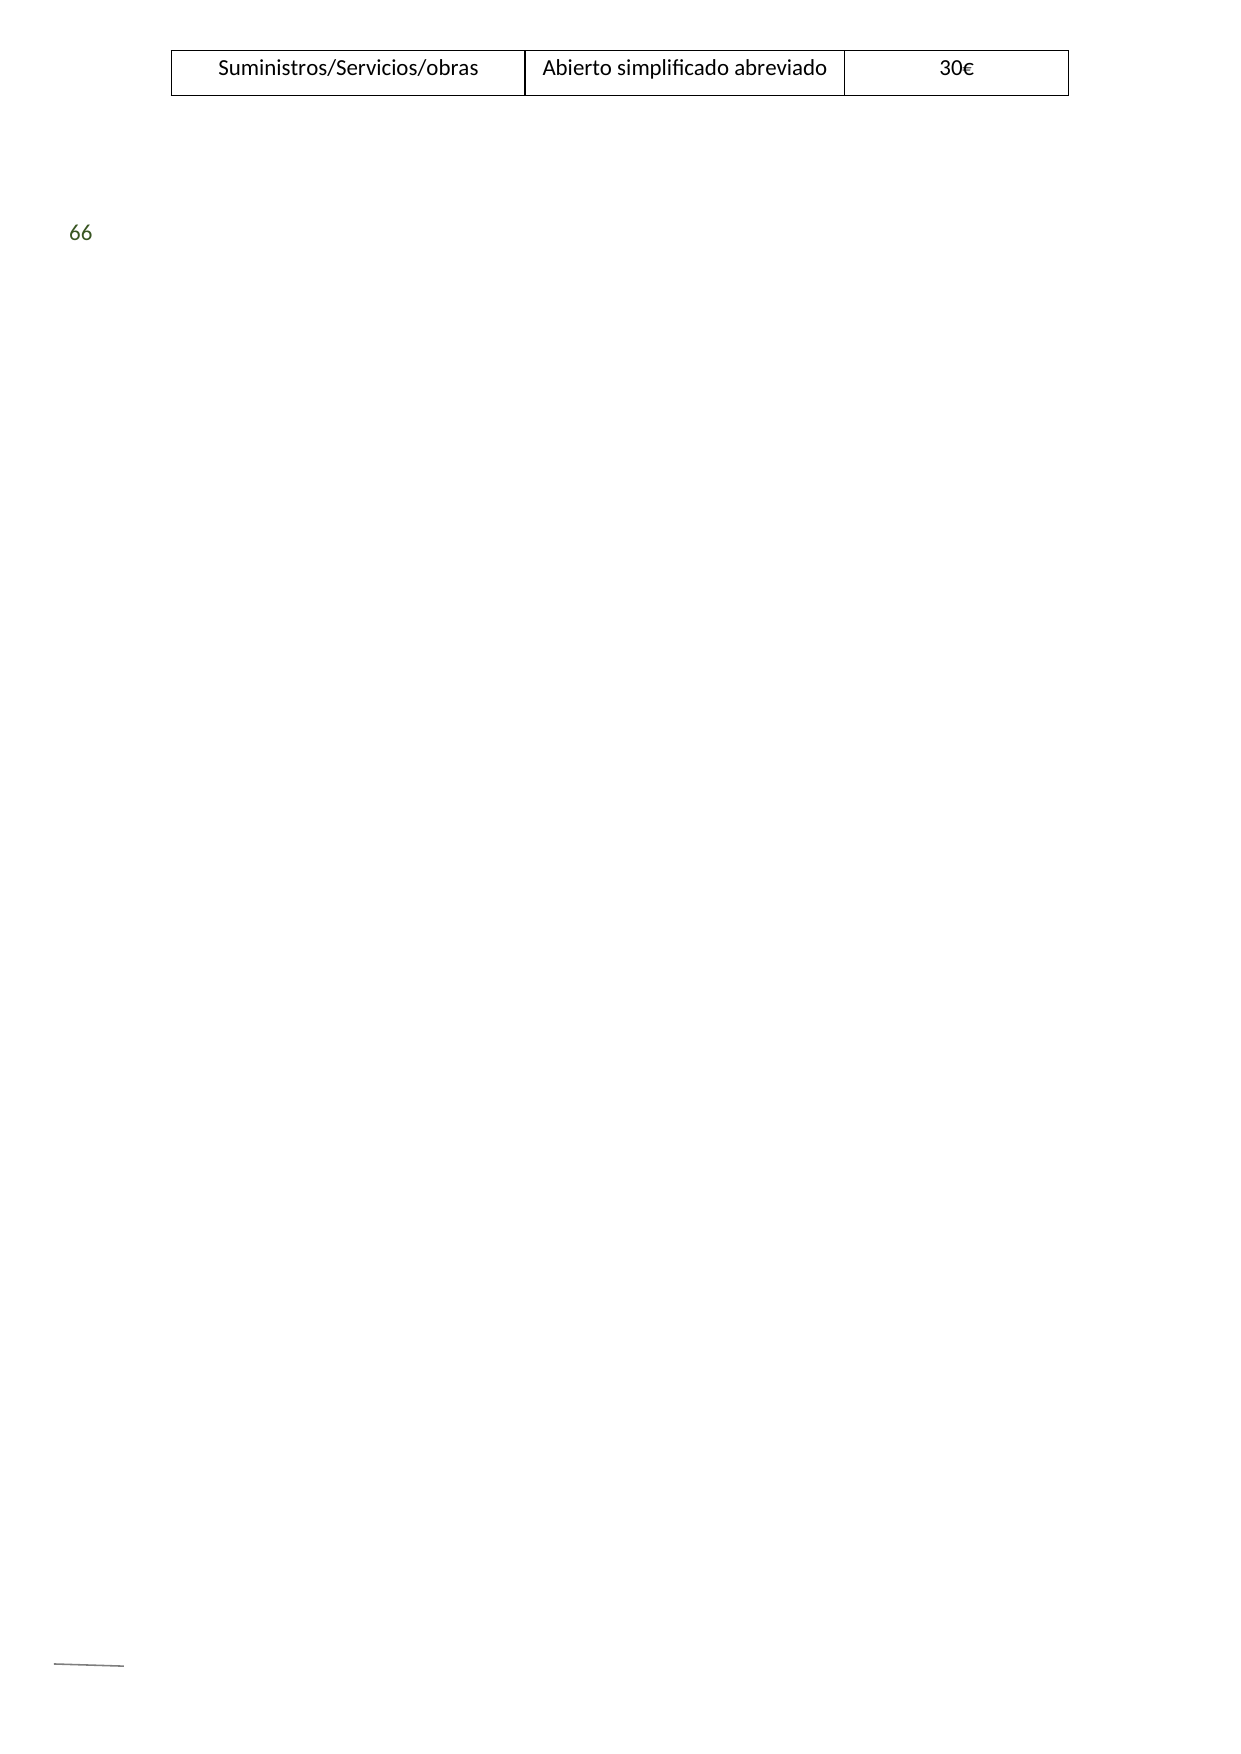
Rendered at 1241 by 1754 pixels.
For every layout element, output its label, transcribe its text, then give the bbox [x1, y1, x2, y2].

table_cell Suministros/Servicios/obras [172, 51, 524, 95]
table_cell Abierto simplificado abreviado [526, 51, 844, 95]
text 66 [69, 220, 1063, 246]
table_cell 30€ [845, 51, 1068, 95]
